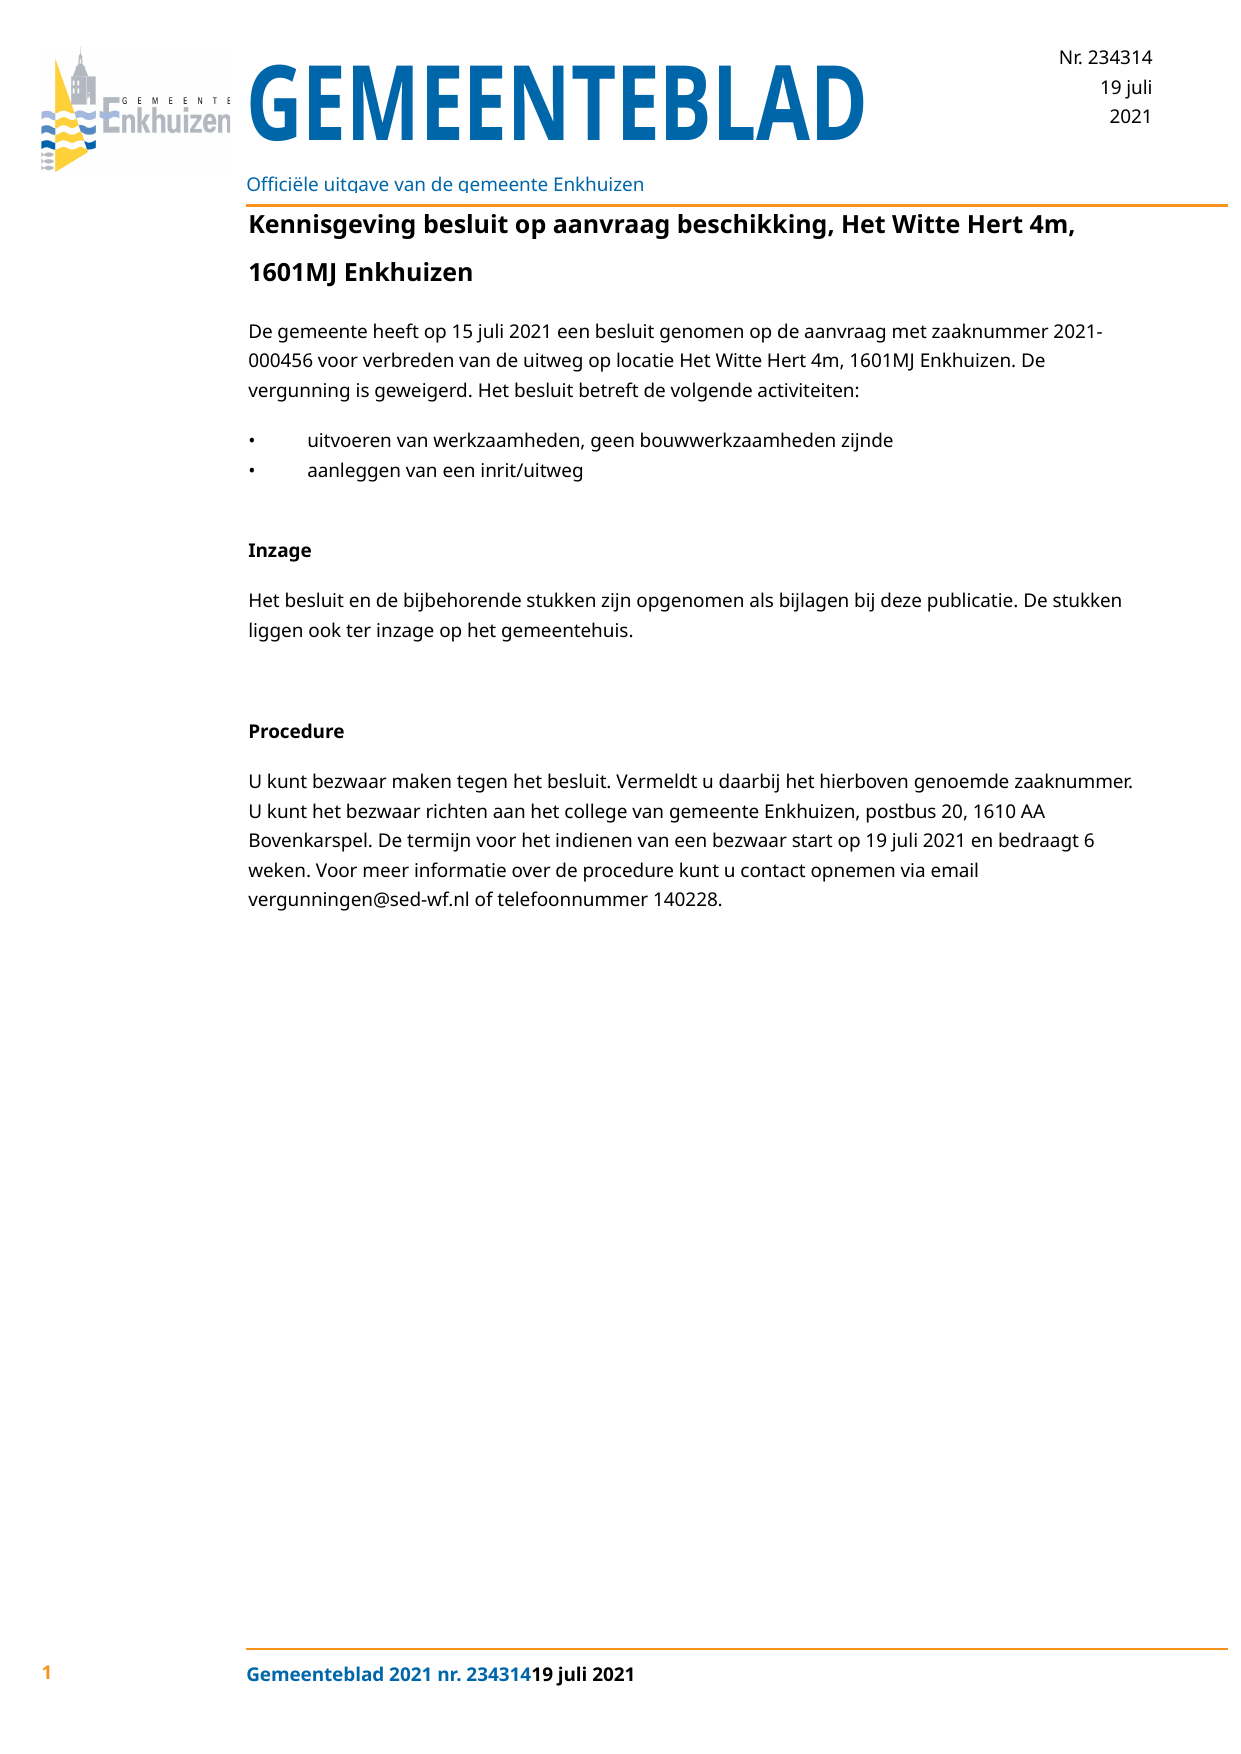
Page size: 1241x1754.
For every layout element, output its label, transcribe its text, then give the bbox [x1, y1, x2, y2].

text De gemeente heeft op 15 juli 2021 een besluit genomen op de aanvraag met zaaknummer 2021-000456 voor verbreden van de uitweg op locatie Het Witte Hert 4m, 1601MJ Enkhuizen. De vergunning is geweigerd. Het besluit betreft de volgende activiteiten: [248, 318, 1152, 403]
text U kunt bezwaar maken tegen het besluit. Vermeldt u daarbij het hierboven genoemde zaaknummer. U kunt het bezwaar richten aan het college van gemeente Enkhuizen, postbus 20, 1610 AA Bovenkarspel. De termijn voor het indienen van een bezwaar start op 19 juli 2021 en bedraagt 6 weken. Voor meer informatie over de procedure kunt u contact opnemen via email vergunningen@sed-wf.nl of telefoonnummer 140228. [248, 768, 1152, 912]
list uitvoeren van werkzaamheden, geen bouwwerkzaamheden zijnde [248, 427, 1152, 453]
picture [41, 47, 231, 172]
list aanleggen van een inrit/uitweg [248, 457, 1152, 483]
text Kennisgeving besluit op aanvraag beschikking, Het Witte Hert 4m, 1601MJ Enkhuizen [248, 207, 1152, 288]
text Procedure [248, 718, 1152, 744]
text Het besluit en de bijbehorende stukken zijn opgenomen als bijlagen bij deze publicatie. De stukken liggen ook ter inzage op het gemeentehuis. [248, 587, 1152, 643]
text Inzage [248, 537, 1152, 563]
